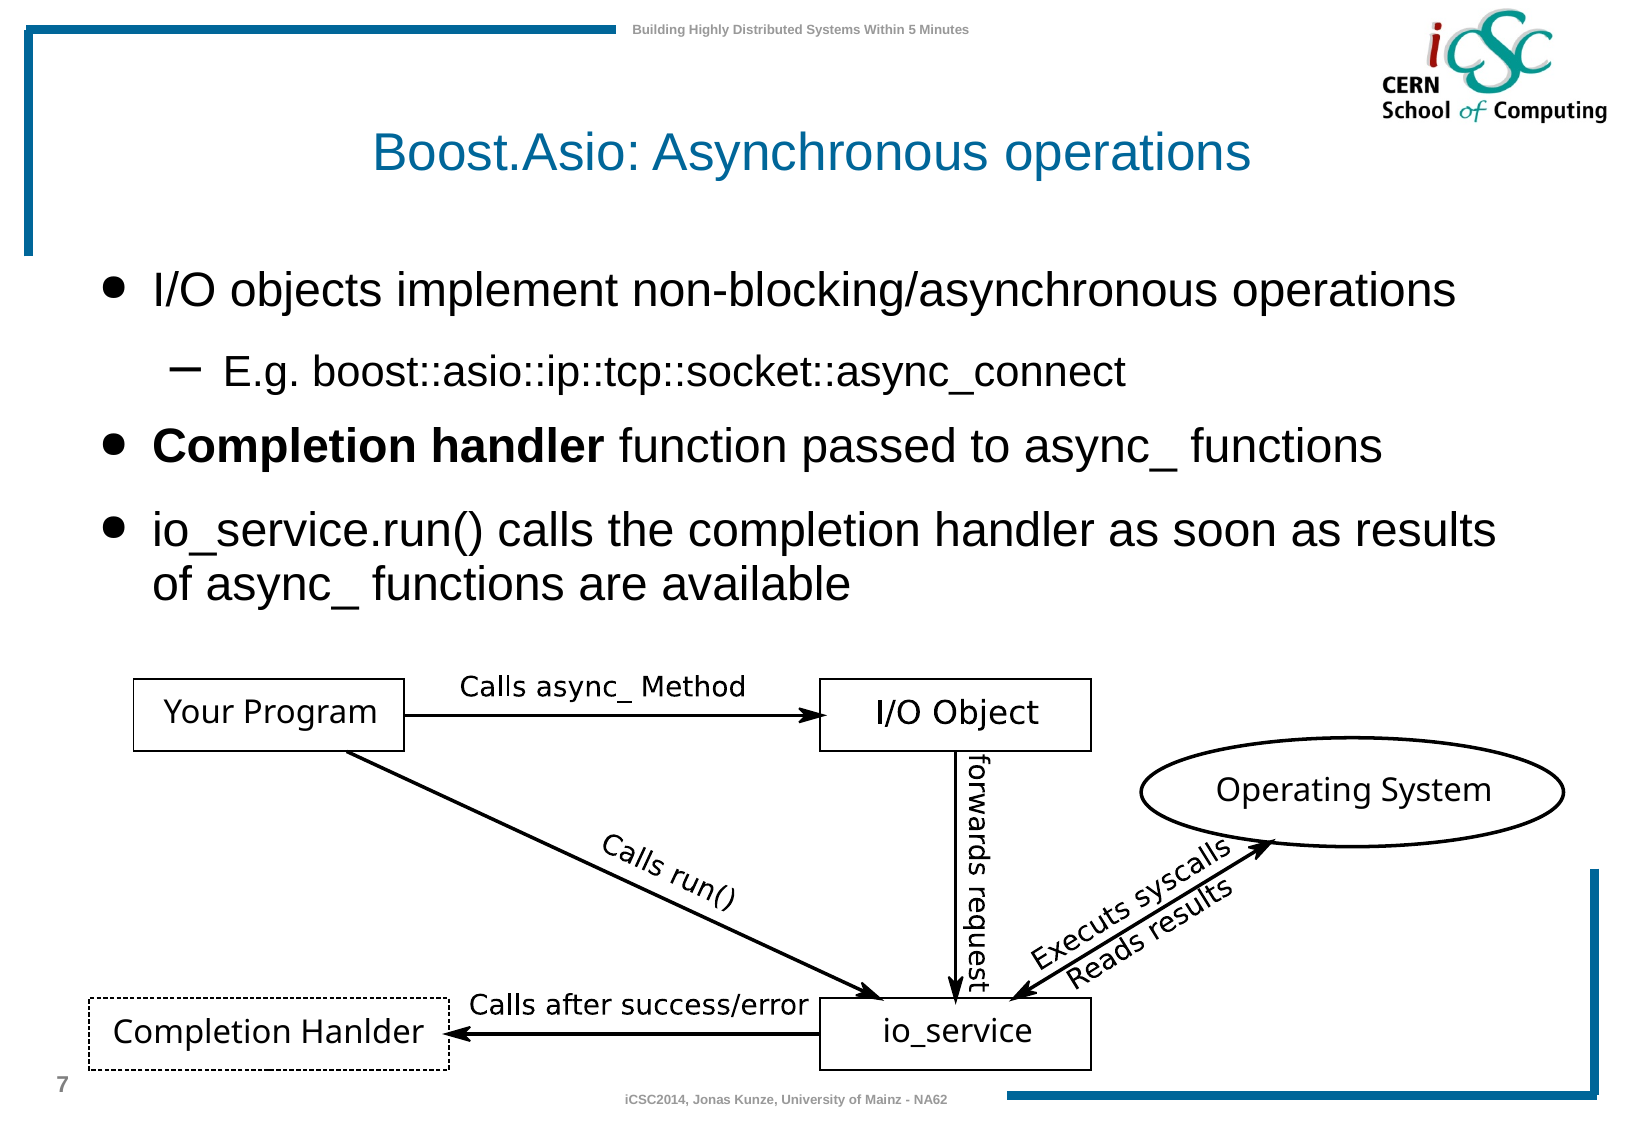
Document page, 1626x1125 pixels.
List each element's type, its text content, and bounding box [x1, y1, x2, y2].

picture [1381, 8, 1608, 125]
title Boost.Asio: Asynchronous operations [81, 44, 1544, 233]
picture [87, 674, 1566, 1072]
list I/O objects implement non-blocking/asynchronous operations E.g. boost::asio::ip::tcp::socket::async_connect Completion handler function passed to async_ functions io_service.run() calls the completion handler as soon as results of async_ functions are available [81, 263, 1512, 1051]
